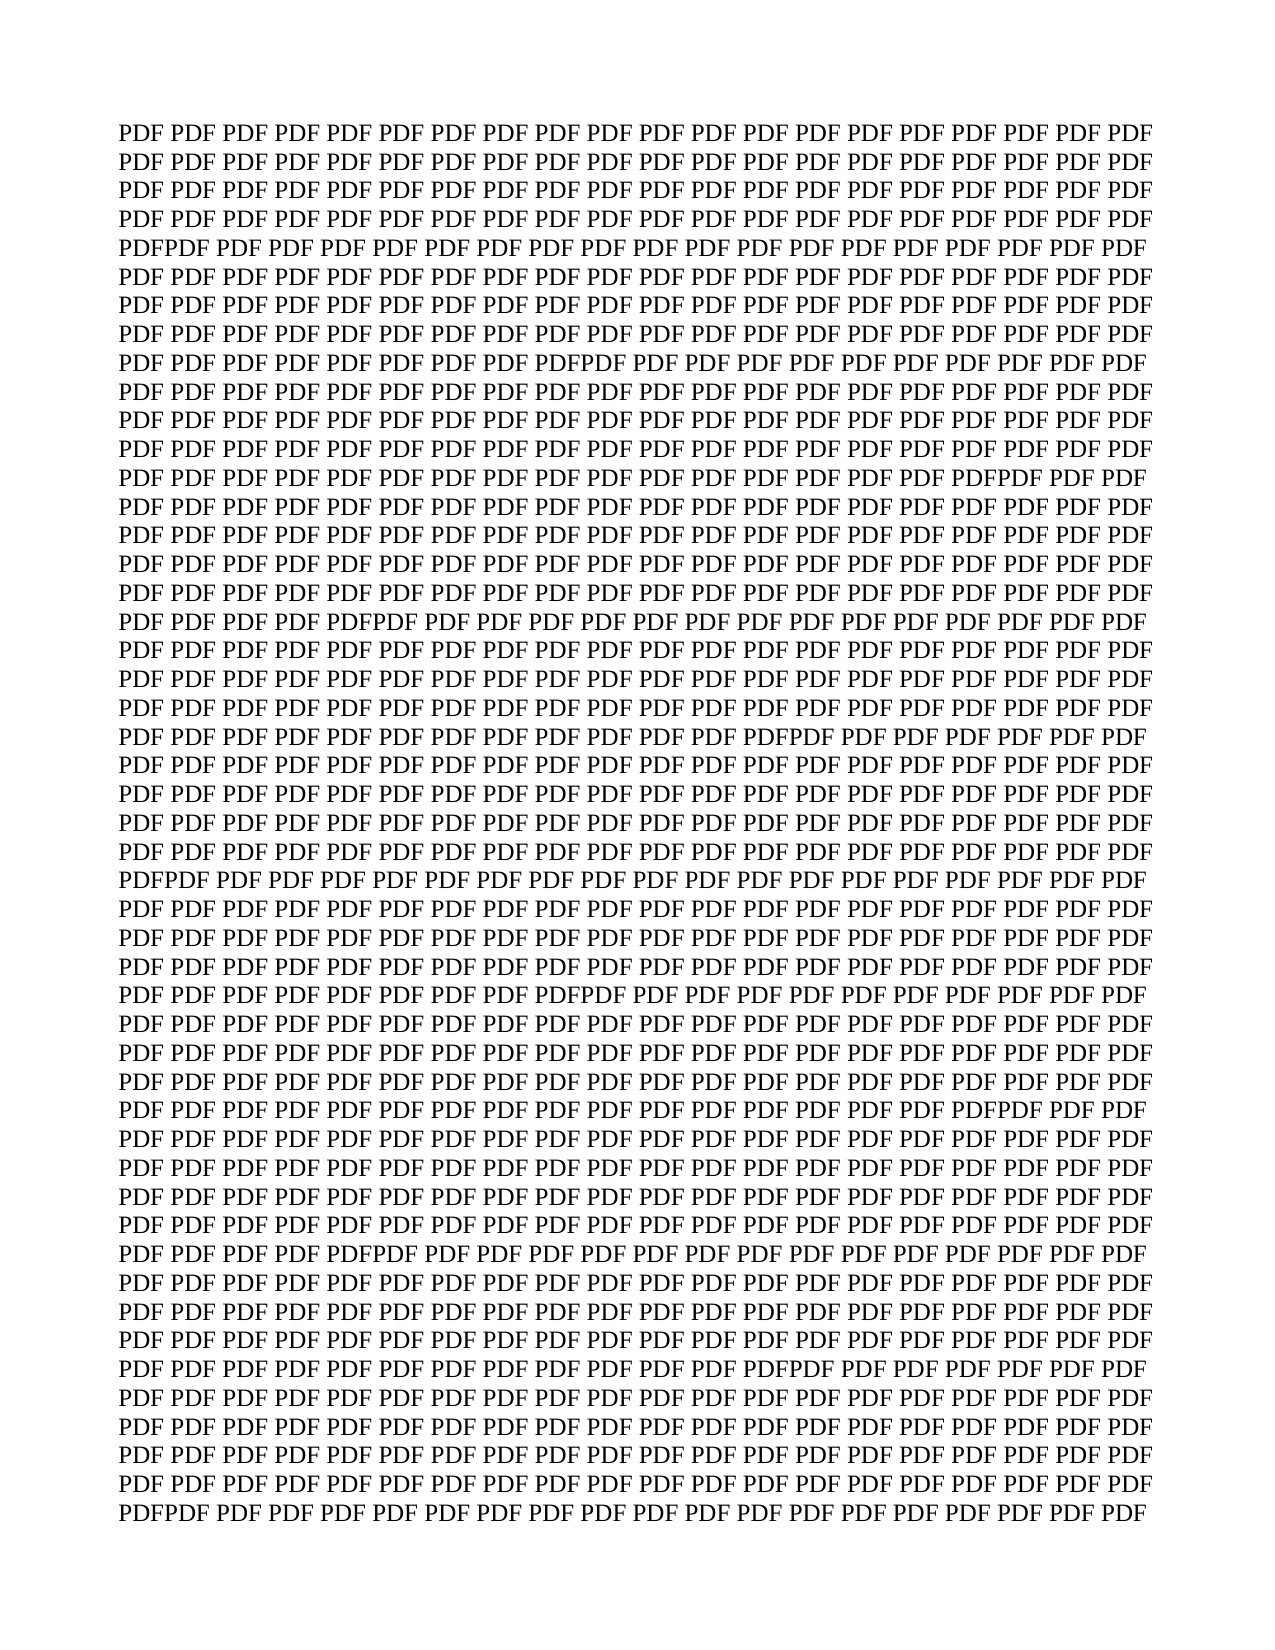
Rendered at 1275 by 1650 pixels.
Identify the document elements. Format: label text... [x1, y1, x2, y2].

text PDF PDF PDF PDF PDF PDF PDF PDF PDF PDF PDF PDF PDF PDF PDF PDF PDF PDF PDF PDF PDF PDF PDF PDF PDF PDF PDF PDF PDF PDF PDF PDF PDF PDF PDF PDF PDF PDF PDF PDF PDF PDF PDF PDF PDF PDF PDF PDF PDF PDF PDF PDF PDF PDF PDF PDF PDF PDF PDF PDF PDF PDF PDF PDF PDF PDF PDF PDF PDF PDF PDF PDF PDF PDF PDF PDF PDF PDF PDF PDF PDFPDF PDF PDF PDF PDF PDF PDF PDF PDF PDF PDF PDF PDF PDF PDF PDF PDF PDF PDF PDF PDF PDF PDF PDF PDF PDF PDF PDF PDF PDF PDF PDF PDF PDF PDF PDF PDF PDF PDF PDF PDF PDF PDF PDF PDF PDF PDF PDF PDF PDF PDF PDF PDF PDF PDF PDF PDF PDF PDF PDF PDF PDF PDF PDF PDF PDF PDF PDF PDF PDF PDF PDF PDF PDF PDF PDF PDF PDF PDF PDF PDF PDF PDF PDF PDF PDF PDF PDFPDF PDF PDF PDF PDF PDF PDF PDF PDF PDF PDF PDF PDF PDF PDF PDF PDF PDF PDF PDF PDF PDF PDF PDF PDF PDF PDF PDF PDF PDF PDF PDF PDF PDF PDF PDF PDF PDF PDF PDF PDF PDF PDF PDF PDF PDF PDF PDF PDF PDF PDF PDF PDF PDF PDF PDF PDF PDF PDF PDF PDF PDF PDF PDF PDF PDF PDF PDF PDF PDF PDF PDF PDF PDF PDF PDF PDF PDF PDF PDF PDF PDF PDF PDF PDF PDF PDF PDFPDF PDF PDF PDF PDF PDF PDF PDF PDF PDF PDF PDF PDF PDF PDF PDF PDF PDF PDF PDF PDF PDF PDF PDF PDF PDF PDF PDF PDF PDF PDF PDF PDF PDF PDF PDF PDF PDF PDF PDF PDF PDF PDF PDF PDF PDF PDF PDF PDF PDF PDF PDF PDF PDF PDF PDF PDF PDF PDF PDF PDF PDF PDF PDF PDF PDF PDF PDF PDF PDF PDF PDF PDF PDF PDF PDF PDF PDF PDF PDF PDF PDF PDF PDF PDF PDF PDF PDFPDF PDF PDF PDF PDF PDF PDF PDF PDF PDF PDF PDF PDF PDF PDF PDF PDF PDF PDF PDF PDF PDF PDF PDF PDF PDF PDF PDF PDF PDF PDF PDF PDF PDF PDF PDF PDF PDF PDF PDF PDF PDF PDF PDF PDF PDF PDF PDF PDF PDF PDF PDF PDF PDF PDF PDF PDF PDF PDF PDF PDF PDF PDF PDF PDF PDF PDF PDF PDF PDF PDF PDF PDF PDF PDF PDF PDF PDF PDF PDF PDF PDF PDF PDF PDF PDF PDF PDFPDF PDF PDF PDF PDF PDF PDF PDF PDF PDF PDF PDF PDF PDF PDF PDF PDF PDF PDF PDF PDF PDF PDF PDF PDF PDF PDF PDF PDF PDF PDF PDF PDF PDF PDF PDF PDF PDF PDF PDF PDF PDF PDF PDF PDF PDF PDF PDF PDF PDF PDF PDF PDF PDF PDF PDF PDF PDF PDF PDF PDF PDF PDF PDF PDF PDF PDF PDF PDF PDF PDF PDF PDF PDF PDF PDF PDF PDF PDF PDF PDF PDF PDF PDF PDF PDF PDF PDFPDF PDF PDF PDF PDF PDF PDF PDF PDF PDF PDF PDF PDF PDF PDF PDF PDF PDF PDF PDF PDF PDF PDF PDF PDF PDF PDF PDF PDF PDF PDF PDF PDF PDF PDF PDF PDF PDF PDF PDF PDF PDF PDF PDF PDF PDF PDF PDF PDF PDF PDF PDF PDF PDF PDF PDF PDF PDF PDF PDF PDF PDF PDF PDF PDF PDF PDF PDF PDF PDF PDF PDF PDF PDF PDF PDF PDF PDF PDF PDF PDF PDF PDF PDF PDF PDF PDF PDFPDF PDF PDF PDF PDF PDF PDF PDF PDF PDF PDF PDF PDF PDF PDF PDF PDF PDF PDF PDF PDF PDF PDF PDF PDF PDF PDF PDF PDF PDF PDF PDF PDF PDF PDF PDF PDF PDF PDF PDF PDF PDF PDF PDF PDF PDF PDF PDF PDF PDF PDF PDF PDF PDF PDF PDF PDF PDF PDF PDF PDF PDF PDF PDF PDF PDF PDF PDF PDF PDF PDF PDF PDF PDF PDF PDF PDF PDF PDF PDF PDF PDF PDF PDF PDF PDF PDF PDFPDF PDF PDF PDF PDF PDF PDF PDF PDF PDF PDF PDF PDF PDF PDF PDF PDF PDF PDF PDF PDF PDF PDF PDF PDF PDF PDF PDF PDF PDF PDF PDF PDF PDF PDF PDF PDF PDF PDF PDF PDF PDF PDF PDF PDF PDF PDF PDF PDF PDF PDF PDF PDF PDF PDF PDF PDF PDF PDF PDF PDF PDF PDF PDF PDF PDF PDF PDF PDF PDF PDF PDF PDF PDF PDF PDF PDF PDF PDF PDF PDF PDF PDF PDF PDF PDF PDF PDFPDF PDF PDF PDF PDF PDF PDF PDF PDF PDF PDF PDF PDF PDF PDF PDF PDF PDF PDF PDF PDF PDF PDF PDF PDF PDF PDF PDF PDF PDF PDF PDF PDF PDF PDF PDF PDF PDF PDF PDF PDF PDF PDF PDF PDF PDF PDF PDF PDF PDF PDF PDF PDF PDF PDF PDF PDF PDF PDF PDF PDF PDF PDF PDF PDF PDF PDF PDF PDF PDF PDF PDF PDF PDF PDF PDF PDF PDF PDF PDF PDF PDF PDF PDF PDF PDF PDF PDFPDF PDF PDF PDF PDF PDF PDF PDF PDF PDF PDF PDF PDF PDF PDF PDF PDF PDF PDF PDF PDF PDF PDF PDF PDF PDF PDF PDF PDF PDF PDF PDF PDF PDF PDF PDF PDF PDF PDF PDF PDF PDF PDF PDF PDF PDF PDF PDF PDF PDF PDF PDF PDF PDF PDF PDF PDF PDF PDF PDF PDF PDF PDF PDF PDF PDF PDF PDF PDF PDF PDF PDF PDF PDF PDF PDF PDF PDF PDF PDF PDF PDF PDF PDF PDF PDF PDF PDFPDF PDF PDF PDF PDF PDF PDF PDF PDF PDF PDF PDF PDF PDF PDF PDF PDF PDF PDF [118, 118, 1157, 1527]
